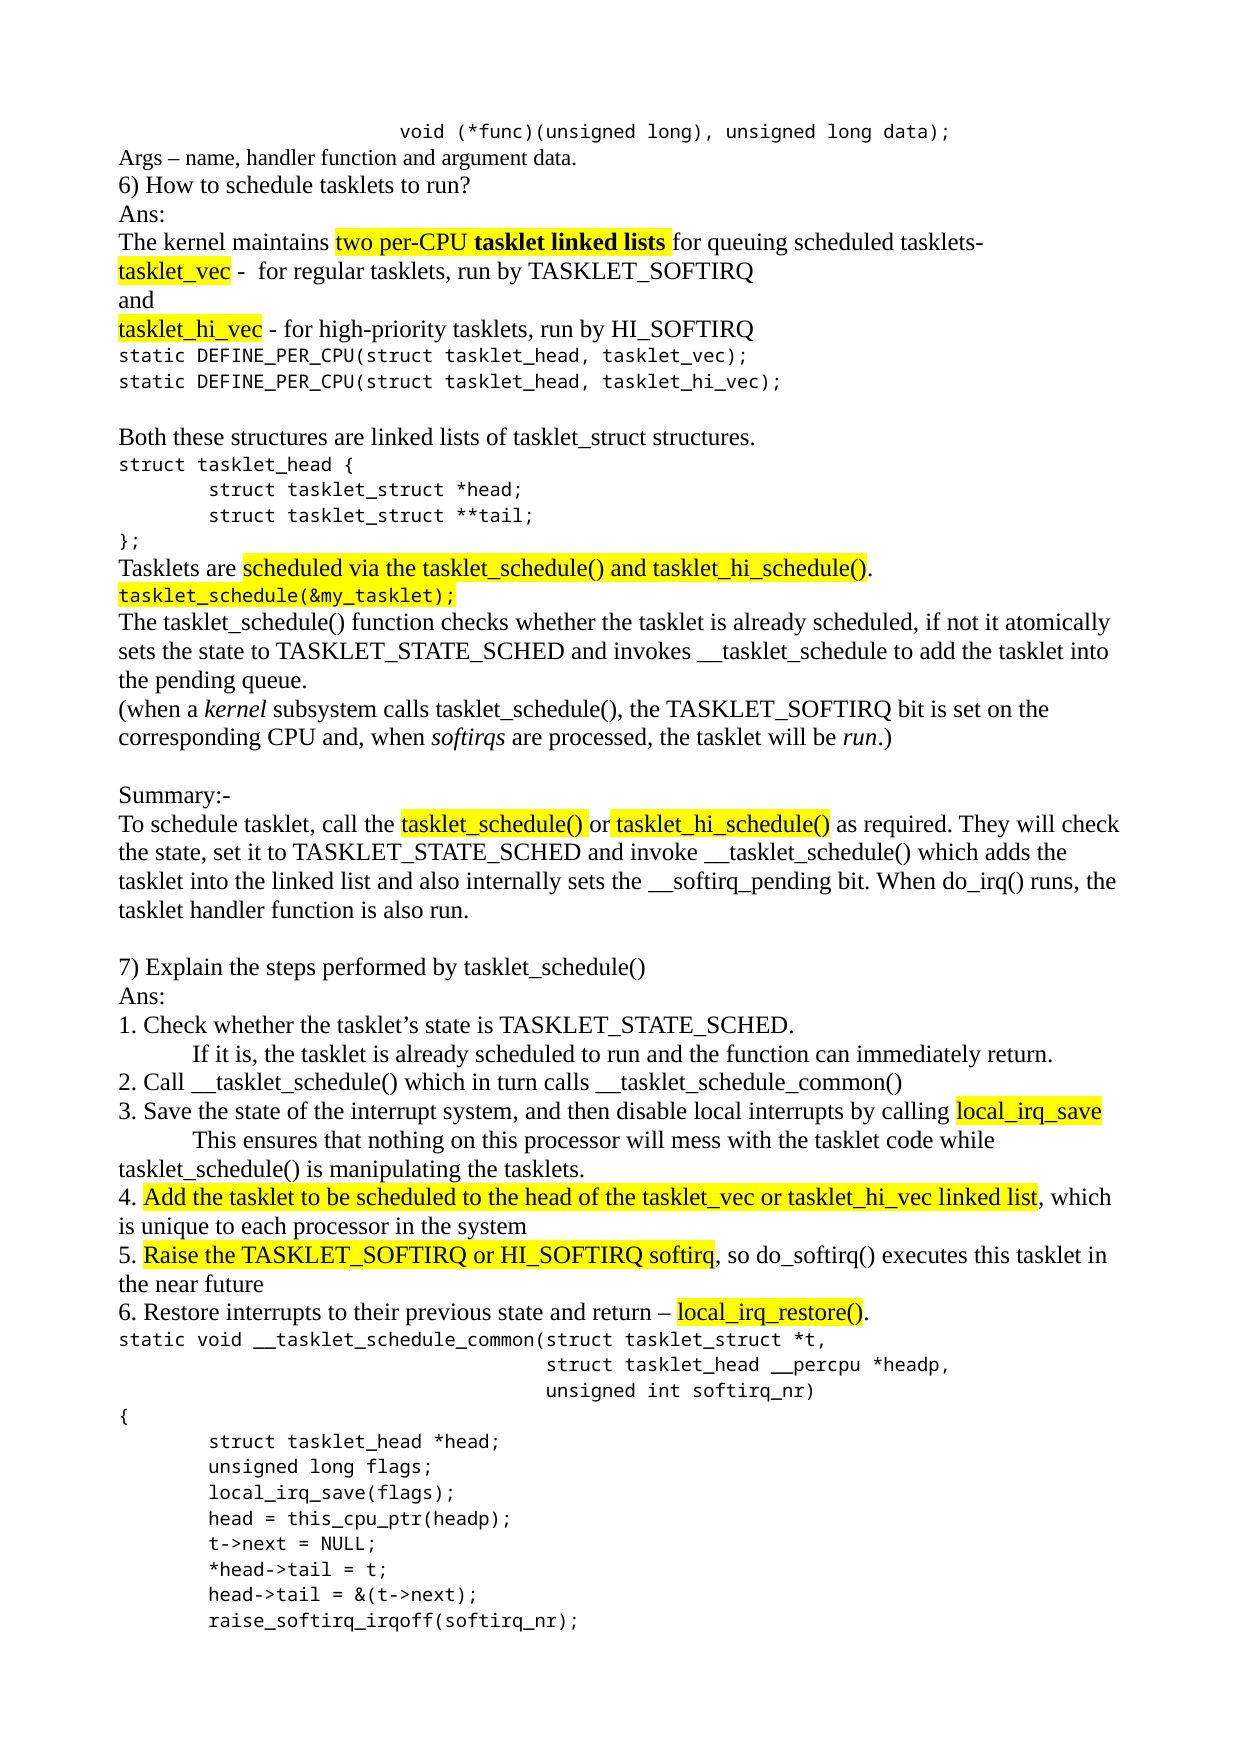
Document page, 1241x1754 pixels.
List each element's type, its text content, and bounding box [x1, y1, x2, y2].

text 2. Call __tasklet_schedule() which in turn calls __tasklet_schedule_common() [118, 1067, 1122, 1096]
text *head->tail = t; [118, 1556, 1122, 1581]
text Args – name, handler function and argument data. [118, 144, 1122, 170]
text }; [118, 528, 1122, 553]
text 1. Check whether the tasklet’s state is TASKLET_STATE_SCHED. [118, 1010, 1122, 1039]
text tasklet_vec - for regular tasklets, run by TASKLET_SOFTIRQ [118, 256, 1122, 285]
text unsigned long flags; [118, 1454, 1122, 1479]
text head = this_cpu_ptr(headp); [118, 1505, 1122, 1530]
text raise_softirq_irqoff(softirq_nr); [118, 1607, 1122, 1632]
text t->next = NULL; [118, 1530, 1122, 1556]
text The tasklet_schedule() function checks whether the tasklet is already scheduled, if not it atomically sets the state to TASKLET_STATE_SCHED and invokes __tasklet_schedule to add the tasklet into the pending queue. [118, 607, 1122, 694]
text struct tasklet_head *head; [118, 1428, 1122, 1454]
text local_irq_save(flags); [118, 1479, 1122, 1505]
text { [118, 1403, 1122, 1428]
text Tasklets are scheduled via the tasklet_schedule() and tasklet_hi_schedule(). [118, 553, 1122, 582]
text 3. Save the state of the interrupt system, and then disable local interrupts by calling local_irq_save [118, 1096, 1122, 1125]
text tasklet_hi_vec - for high-priority tasklets, run by HI_SOFTIRQ [118, 314, 1122, 342]
text 6. Restore interrupts to their previous state and return – local_irq_restore(). [118, 1297, 1122, 1326]
text unsigned int softirq_nr) [118, 1377, 1122, 1403]
text void (*func)(unsigned long), unsigned long data); [118, 118, 1122, 144]
text and [118, 285, 1122, 314]
text 6) How to schedule tasklets to run? [118, 170, 1122, 199]
text To schedule tasklet, call the tasklet_schedule() or tasklet_hi_schedule() as required. They will check the state, set it to TASKLET_STATE_SCHED and invoke __tasklet_schedule() which adds the tasklet into the linked list and also internally sets the __softirq_pending bit. When do_irq() runs, the tasklet handler function is also run. [118, 809, 1122, 924]
text Ans: [118, 981, 1122, 1010]
text (when a kernel subsystem calls tasklet_schedule(), the TASKLET_SOFTIRQ bit is set on the corresponding CPU and, when softirqs are processed, the tasklet will be run.) [118, 694, 1122, 751]
text struct tasklet_head __percpu *headp, [118, 1352, 1122, 1377]
text struct tasklet_struct *head; [118, 477, 1122, 502]
text 5. Raise the TASKLET_SOFTIRQ or HI_SOFTIRQ softirq, so do_softirq() executes this tasklet in the near future [118, 1240, 1122, 1297]
text Both these structures are linked lists of tasklet_struct structures. [118, 422, 1122, 451]
text struct tasklet_head { [118, 451, 1122, 477]
text head->tail = &(t->next); [118, 1581, 1122, 1607]
text Summary:- [118, 780, 1122, 809]
text The kernel maintains two per-CPU tasklet linked lists for queuing scheduled tasklets- [118, 227, 1122, 256]
text 7) Explain the steps performed by tasklet_schedule() [118, 952, 1122, 981]
text If it is, the tasklet is already scheduled to run and the function can immediately return. [118, 1039, 1122, 1067]
text tasklet_schedule(&my_tasklet); [118, 582, 1122, 607]
text 4. Add the tasklet to be scheduled to the head of the tasklet_vec or tasklet_hi_vec linked list, which is unique to each processor in the system [118, 1182, 1122, 1240]
text static DEFINE_PER_CPU(struct tasklet_head, tasklet_hi_vec); [118, 368, 1122, 393]
text struct tasklet_struct **tail; [118, 502, 1122, 528]
text static DEFINE_PER_CPU(struct tasklet_head, tasklet_vec); [118, 342, 1122, 368]
text static void __tasklet_schedule_common(struct tasklet_struct *t, [118, 1326, 1122, 1352]
text This ensures that nothing on this processor will mess with the tasklet code while tasklet_schedule() is manipulating the tasklets. [118, 1125, 1122, 1182]
text Ans: [118, 199, 1122, 227]
